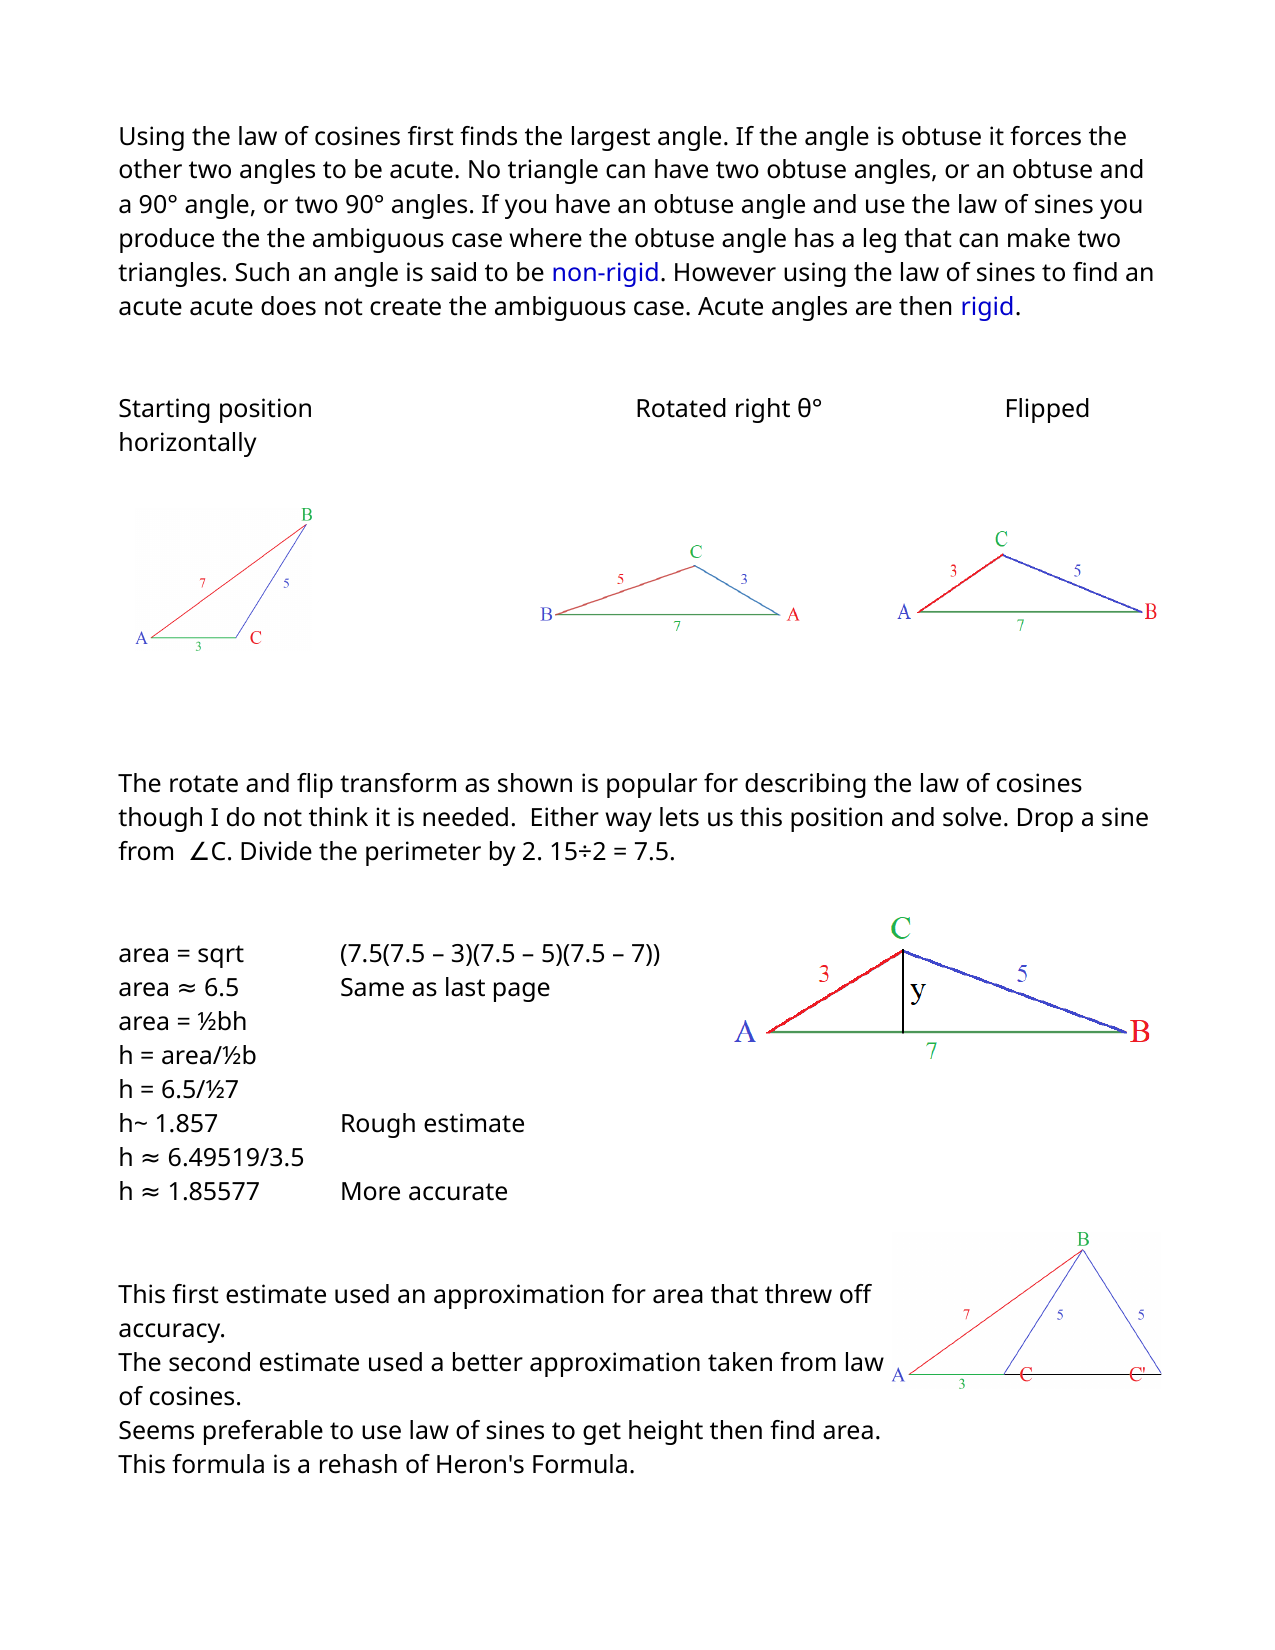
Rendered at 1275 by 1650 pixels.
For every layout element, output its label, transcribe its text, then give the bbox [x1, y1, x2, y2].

picture [540, 545, 800, 631]
text The second estimate used a better approximation taken from law of cosines. [118, 1344, 1157, 1412]
text Seems preferable to use law of sines to get height then find area. [118, 1412, 1157, 1447]
text h ≈ 6.49519/3.5 [118, 1140, 1157, 1174]
text Using the law of cosines first finds the largest angle. If the angle is obtuse it forces the other two angles to be acute. No triangle can have two obtuse angles, or an obtuse and a 90° angle, or two 90° angles. If you have an obtuse angle and use the law of sines you produce the the ambiguous case where the obtuse angle has a leg that can make two triangles. Such an angle is said to be non-rigid. However using the law of sines to find an acute acute does not create the ambiguous case. Acute angles are then rigid. [118, 118, 1157, 322]
text h = 6.5/½7 [118, 1072, 1157, 1106]
text area ≈ 6.5 Same as last page [118, 970, 734, 1004]
text area = sqrt (7.5(7.5 – 3)(7.5 – 5)(7.5 – 7)) [118, 936, 734, 970]
text area = ½bh [118, 1004, 734, 1038]
text h ≈ 1.85577 More accurate [118, 1174, 1157, 1208]
text This formula is a rehash of Heron's Formula. [118, 1447, 1157, 1481]
text h~ 1.857 Rough estimate [118, 1106, 1157, 1140]
picture [135, 508, 312, 651]
text [1150, 1004, 1157, 1038]
picture [891, 1232, 1162, 1389]
text Starting position Rotated right θ° Flipped horizontally [118, 391, 1157, 459]
text h = area/½b [118, 1038, 1157, 1072]
text The rotate and flip transform as shown is popular for describing the law of cosines though I do not think it is needed. Either way lets us this position and solve. Drop a sine from ∠C. Divide the perimeter by 2. 15÷2 = 7.5. [118, 765, 1157, 867]
picture [734, 917, 1150, 1059]
picture [897, 531, 1157, 631]
text This first estimate used an approximation for area that threw off accuracy. [118, 1276, 891, 1344]
